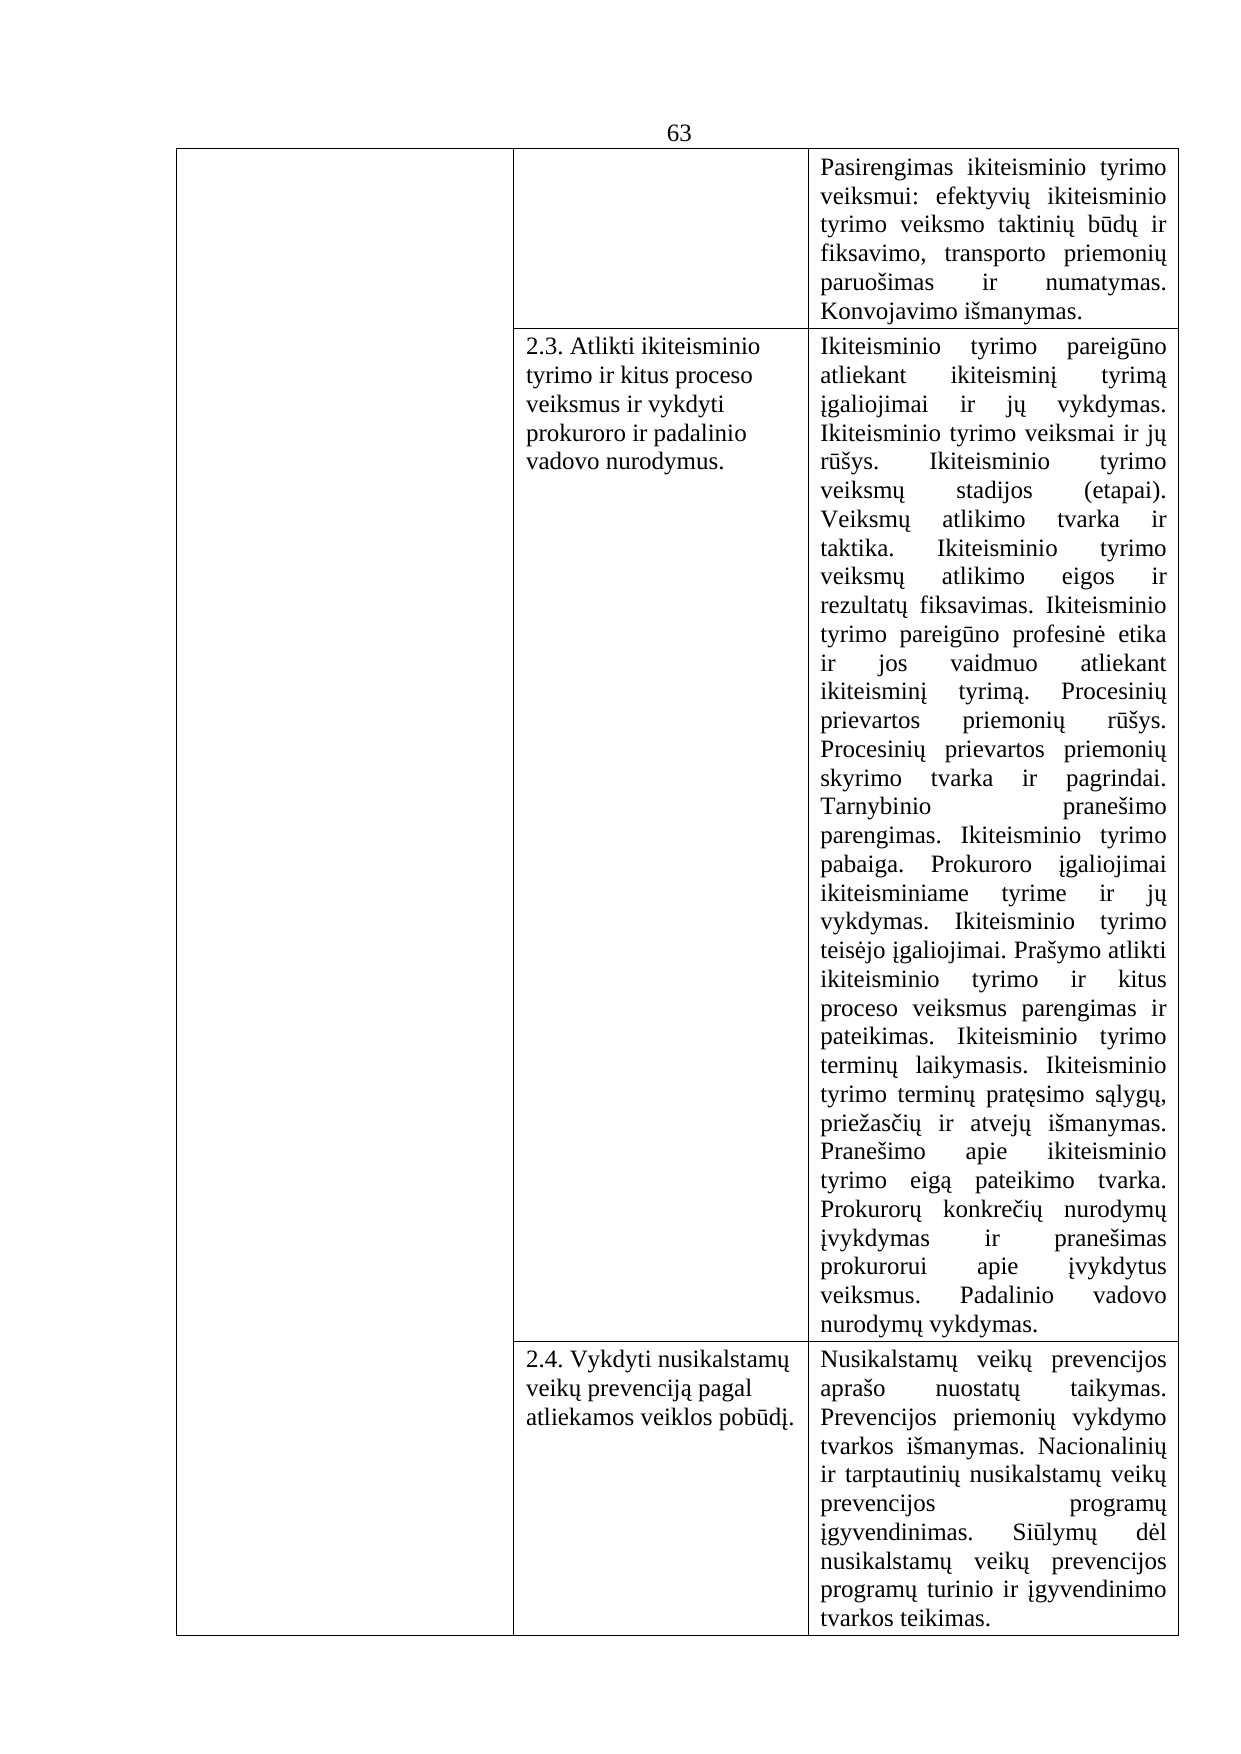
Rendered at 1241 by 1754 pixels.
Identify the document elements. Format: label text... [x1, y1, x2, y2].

table_cell 2.3. Atlikti ikiteisminio tyrimo ir kitus proceso veiksmus ir vykdyti prokuroro ir padalinio vadovo nurodymus. [514, 329, 808, 1341]
table_cell Pasirengimas ikiteisminio tyrimo veiksmui: efektyvių ikiteisminio tyrimo veiksmo taktinių būdų ir fiksavimo, transporto priemonių paruošimas ir numatymas. Konvojavimo išmanymas. [809, 149, 1178, 327]
table_cell [177, 149, 513, 1635]
table_cell [514, 149, 808, 327]
table_cell Ikiteisminio tyrimo pareigūno atliekant ikiteisminį tyrimą įgaliojimai ir jų vykdymas. Ikiteisminio tyrimo veiksmai ir jų rūšys. Ikiteisminio tyrimo veiksmų stadijos (etapai). Veiksmų atlikimo tvarka ir taktika. Ikiteisminio tyrimo veiksmų atlikimo eigos ir rezultatų fiksavimas. Ikiteisminio tyrimo pareigūno profesinė etika ir jos vaidmuo atliekant ikiteisminį tyrimą. Procesinių prievartos priemonių rūšys. Procesinių prievartos priemonių skyrimo tvarka ir pagrindai. Tarnybinio pranešimo parengimas. Ikiteisminio tyrimo pabaiga. Prokuroro įgaliojimai ikiteisminiame tyrime ir jų vykdymas. Ikiteisminio tyrimo teisėjo įgaliojimai. Prašymo atlikti ikiteisminio tyrimo ir kitus proceso veiksmus parengimas ir pateikimas. Ikiteisminio tyrimo terminų laikymasis. Ikiteisminio tyrimo terminų pratęsimo sąlygų, priežasčių ir atvejų išmanymas. Pranešimo apie ikiteisminio tyrimo eigą pateikimo tvarka. Prokurorų konkrečių nurodymų įvykdymas ir pranešimas prokurorui apie įvykdytus veiksmus. Padalinio vadovo nurodymų vykdymas. [809, 329, 1178, 1341]
table_cell Nusikalstamų veikų prevencijos aprašo nuostatų taikymas. Prevencijos priemonių vykdymo tvarkos išmanymas. Nacionalinių ir tarptautinių nusikalstamų veikų prevencijos programų įgyvendinimas. Siūlymų dėl nusikalstamų veikų prevencijos programų turinio ir įgyvendinimo tvarkos teikimas. [809, 1342, 1178, 1635]
table_cell 2.4. Vykdyti nusikalstamų veikų prevenciją pagal atliekamos veiklos pobūdį. [514, 1342, 808, 1635]
